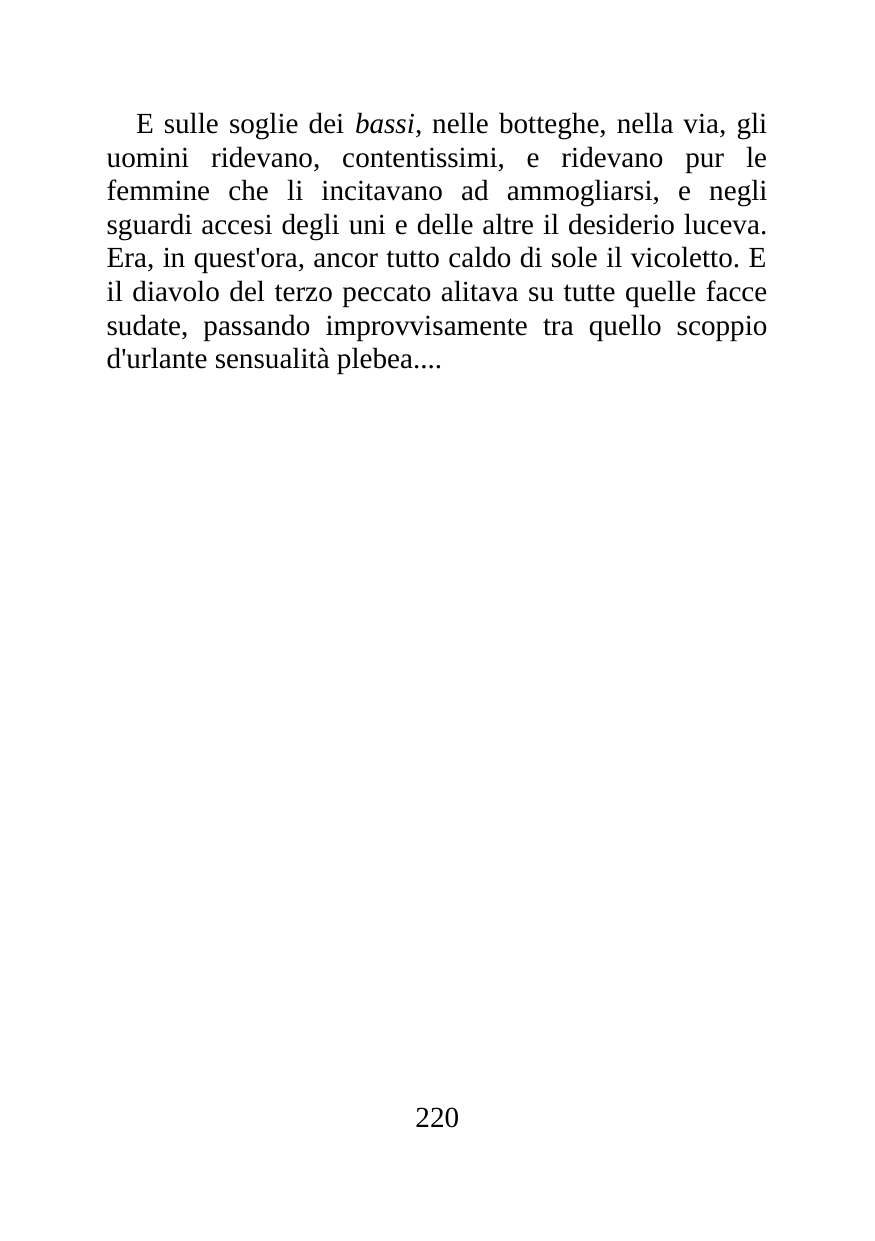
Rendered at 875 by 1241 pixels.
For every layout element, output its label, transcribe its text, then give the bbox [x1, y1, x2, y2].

text E sulle soglie dei bassi, nelle botteghe, nella via, gli uomini ridevano, contentissimi, e ridevano pur le femmine che li incitavano ad ammogliarsi, e negli sguardi accesi degli uni e delle altre il desiderio luceva. Era, in quest'ora, ancor tutto caldo di sole il vicoletto. E il diavolo del terzo peccato alitava su tutte quelle facce sudate, passando improvvisamente tra quello scoppio d'urlante sensualità plebea.... [106, 106, 768, 375]
